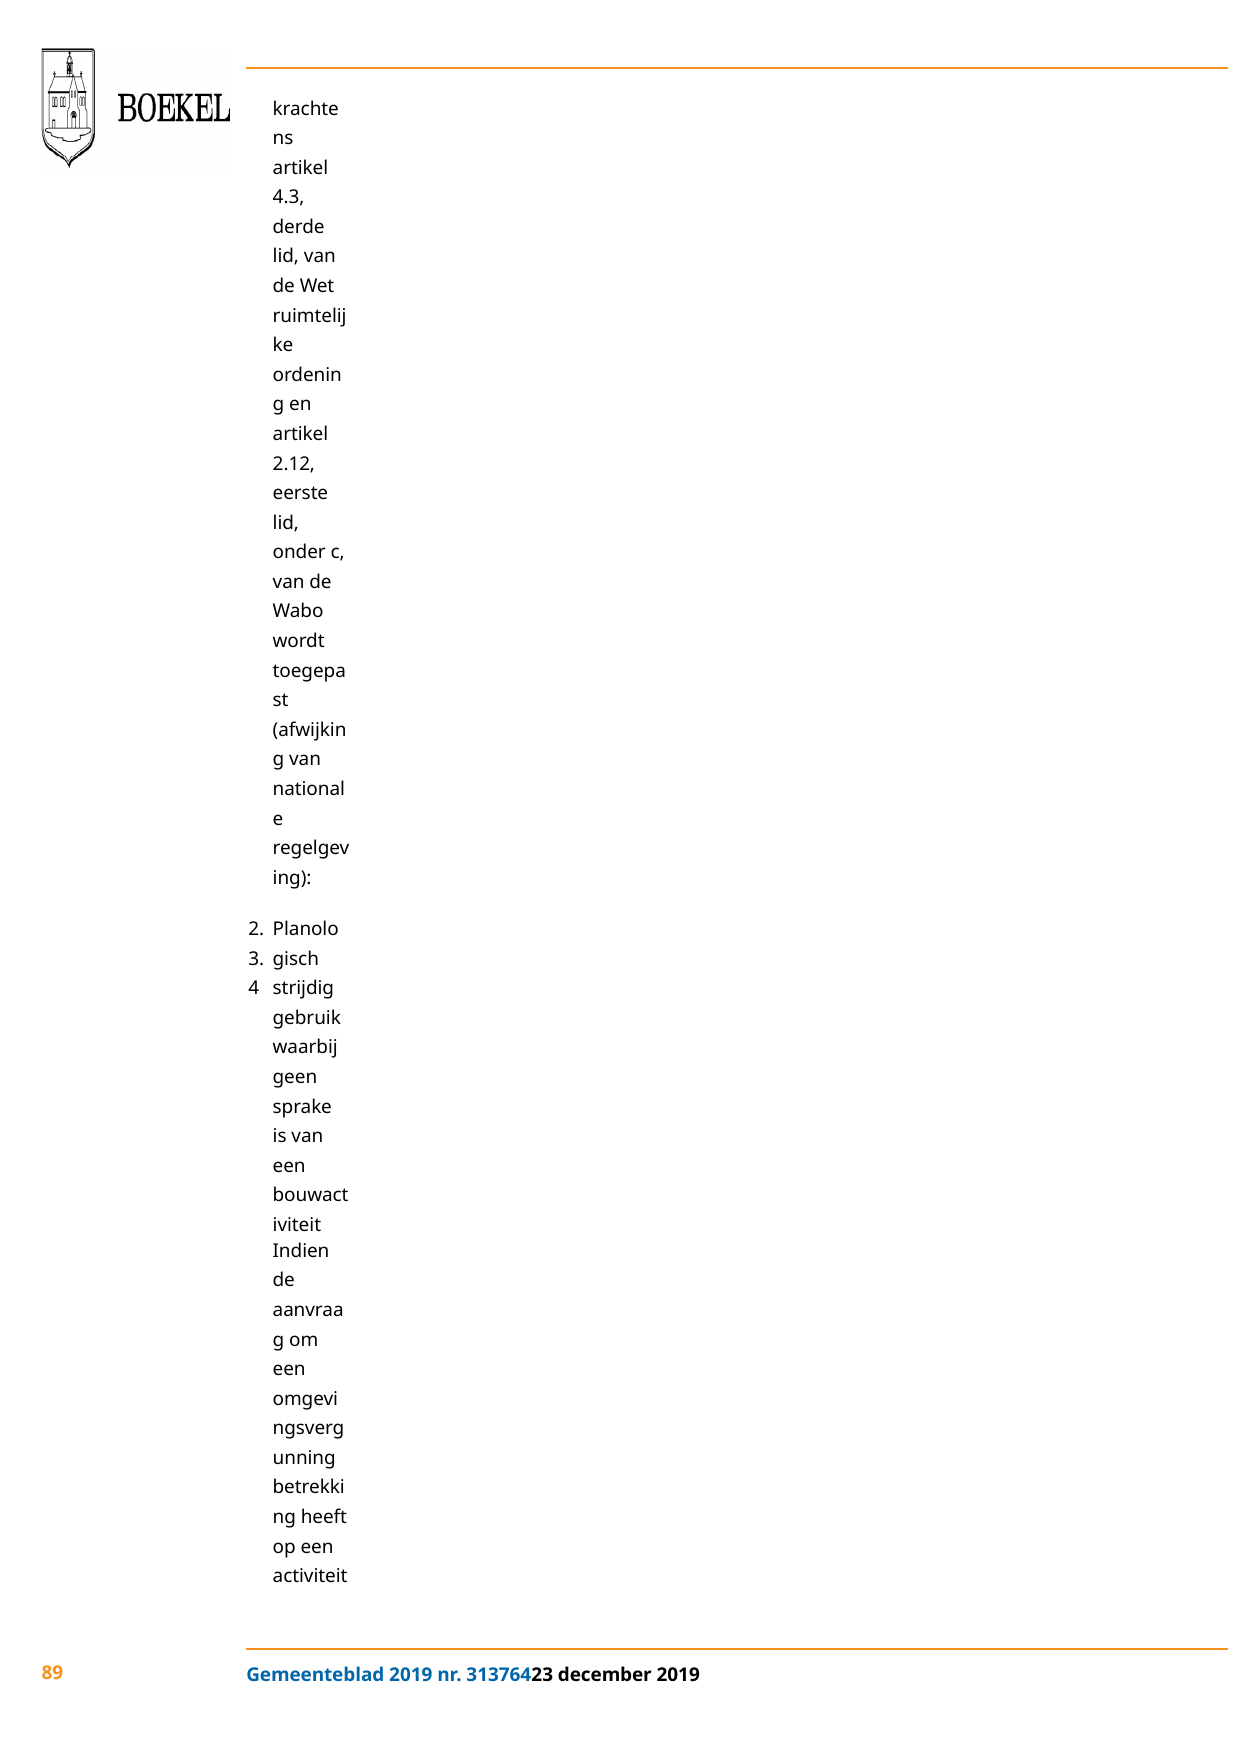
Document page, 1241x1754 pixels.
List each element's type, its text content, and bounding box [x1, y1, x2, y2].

table_cell [911, 915, 951, 1237]
table_cell [1031, 890, 1071, 915]
table_cell [790, 95, 830, 890]
table_cell [630, 1237, 670, 1588]
table_cell [1031, 1237, 1071, 1588]
table_cell [369, 1237, 389, 1588]
table_cell 2.3.4 [248, 915, 272, 1237]
table_cell [248, 1237, 272, 1588]
table_cell krachtens artikel 4.3, derde lid, van de Wet ruimtelijke ordening en artikel 2.12, eerste lid, onder c, van de Wabo wordt toegepast (afwijking van nationale regelgeving): [273, 95, 349, 890]
table_cell [590, 915, 630, 1237]
table_cell [870, 95, 911, 890]
table_cell [870, 890, 911, 915]
table_cell [389, 95, 409, 890]
table_cell [1071, 915, 1111, 1237]
table_cell [710, 1237, 750, 1588]
table_cell [510, 890, 549, 915]
table_cell [510, 1237, 549, 1588]
table_cell [951, 890, 991, 915]
table_cell [469, 890, 509, 915]
table_cell [429, 915, 469, 1237]
table_cell [710, 915, 750, 1237]
table_cell [369, 915, 389, 1237]
table_cell [1111, 1237, 1152, 1588]
table_cell [409, 890, 429, 915]
table_cell [590, 1237, 630, 1588]
table_cell [830, 890, 870, 915]
table_cell [550, 915, 590, 1237]
table_cell [911, 890, 951, 915]
table_cell [550, 890, 590, 915]
table_cell [630, 890, 670, 915]
table_cell Planologisch strijdig gebruik waarbij geen sprake is van een bouwactiviteit [273, 915, 349, 1237]
table_cell [790, 915, 830, 1237]
table_cell [991, 915, 1031, 1237]
table_cell [951, 95, 991, 890]
table_cell [273, 890, 349, 915]
table_cell [248, 890, 272, 915]
table_cell [750, 95, 790, 890]
table_cell [991, 1237, 1031, 1588]
table_cell [710, 95, 750, 890]
table_cell [429, 95, 469, 890]
table_cell [409, 1237, 429, 1588]
table_cell [389, 915, 409, 1237]
table_cell [750, 1237, 790, 1588]
table_cell [1071, 890, 1111, 915]
table_cell [510, 95, 549, 890]
table_cell [710, 890, 750, 915]
table_cell [409, 95, 429, 890]
table_cell [951, 915, 991, 1237]
table_cell [469, 1237, 509, 1588]
table_cell [429, 1237, 469, 1588]
table_cell [830, 1237, 870, 1588]
table_cell [349, 890, 369, 915]
table_cell [429, 890, 469, 915]
table_cell [790, 890, 830, 915]
table_cell [1111, 915, 1152, 1237]
table_cell [750, 890, 790, 915]
table_cell [409, 915, 429, 1237]
table_cell [991, 890, 1031, 915]
table_cell [590, 95, 630, 890]
table_cell [1111, 95, 1152, 890]
table_cell [951, 1237, 991, 1588]
table_cell [830, 915, 870, 1237]
table_cell [1111, 890, 1152, 915]
table_cell [830, 95, 870, 890]
table_cell [670, 1237, 710, 1588]
table_cell [349, 1237, 369, 1588]
table_cell [630, 915, 670, 1237]
table_cell [870, 915, 911, 1237]
table_cell [550, 95, 590, 890]
table_cell [389, 1237, 409, 1588]
table_cell [790, 1237, 830, 1588]
table_cell [510, 915, 549, 1237]
table_cell [389, 890, 409, 915]
table_cell [1071, 95, 1111, 890]
table_cell [670, 915, 710, 1237]
table_cell [469, 95, 509, 890]
table_cell [670, 95, 710, 890]
table_cell [590, 890, 630, 915]
table_cell [369, 95, 389, 890]
table_cell [991, 95, 1031, 890]
table_cell [349, 915, 369, 1237]
table_cell [911, 1237, 951, 1588]
table_cell [369, 890, 389, 915]
table_cell [630, 95, 670, 890]
table_cell [670, 890, 710, 915]
table_cell [1071, 1237, 1111, 1588]
table_cell Indien de aanvraag om een omgevingsvergunning betrekking heeft op een activiteit [273, 1237, 349, 1588]
table_cell [911, 95, 951, 890]
table_cell [870, 1237, 911, 1588]
table_cell [750, 915, 790, 1237]
table_cell [248, 95, 272, 890]
picture [41, 47, 231, 172]
table_cell [469, 915, 509, 1237]
table_cell [1031, 915, 1071, 1237]
table_cell [349, 95, 369, 890]
table_cell [550, 1237, 590, 1588]
table_cell [1031, 95, 1071, 890]
